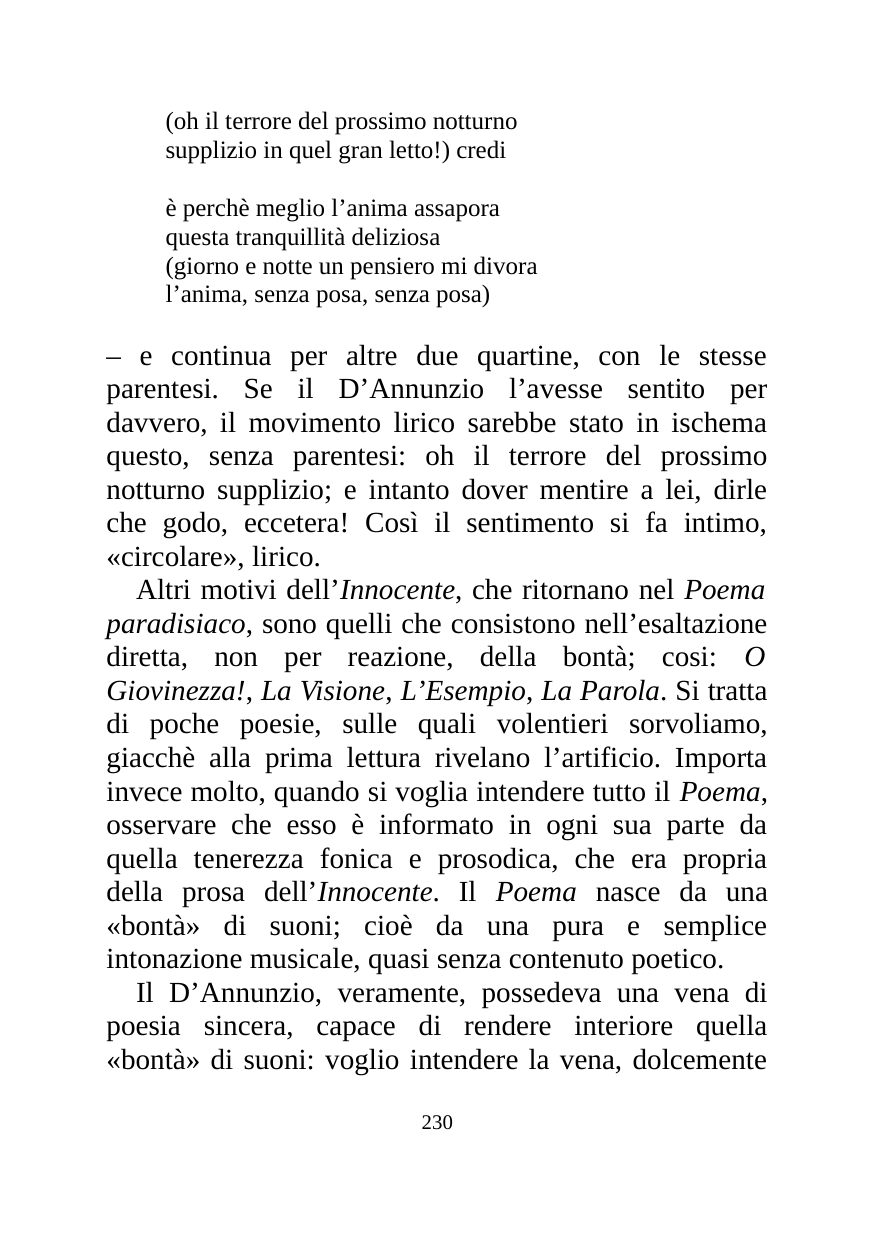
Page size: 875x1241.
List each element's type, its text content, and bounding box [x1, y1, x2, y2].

text – e continua per altre due quartine, con le stesse parentesi. Se il D’Annunzio l’avesse sentito per davvero, il movimento lirico sarebbe stato in ischema questo, senza parentesi: oh il terrore del prossimo notturno supplizio; e intanto dover mentire a lei, dirle che godo, eccetera! Così il sentimento si fa intimo, «circolare», lirico. [106, 338, 768, 572]
text è perchè meglio l’anima assapora questa tranquillità deliziosa (giorno e notte un pensiero mi divora l’anima, senza posa, senza posa) [165, 193, 768, 308]
text Altri motivi dell’Innocente, che ritornano nel Poema paradisiaco, sono quelli che consistono nell’esaltazione diretta, non per reazione, della bontà; cosi: O Giovinezza!, La Visione, L’Esempio, La Parola. Si tratta di poche poesie, sulle quali volentieri sorvoliamo, giacchè alla prima lettura rivelano l’artificio. Importa invece molto, quando si voglia intendere tutto il Poema, osservare che esso è informato in ogni sua parte da quella tenerezza fonica e prosodica, che era propria della prosa dell’Innocente. Il Poema nasce da una «bontà» di suoni; cioè da una pura e semplice intonazione musicale, quasi senza contenuto poetico. [106, 572, 768, 975]
text (oh il terrore del prossimo notturno supplizio in quel gran letto!) credi [165, 106, 768, 164]
text Il D’Annunzio, veramente, possedeva una vena di poesia sincera, capace di rendere interiore quella «bontà» di suoni: voglio intendere la vena, dolcemente [106, 975, 768, 1076]
